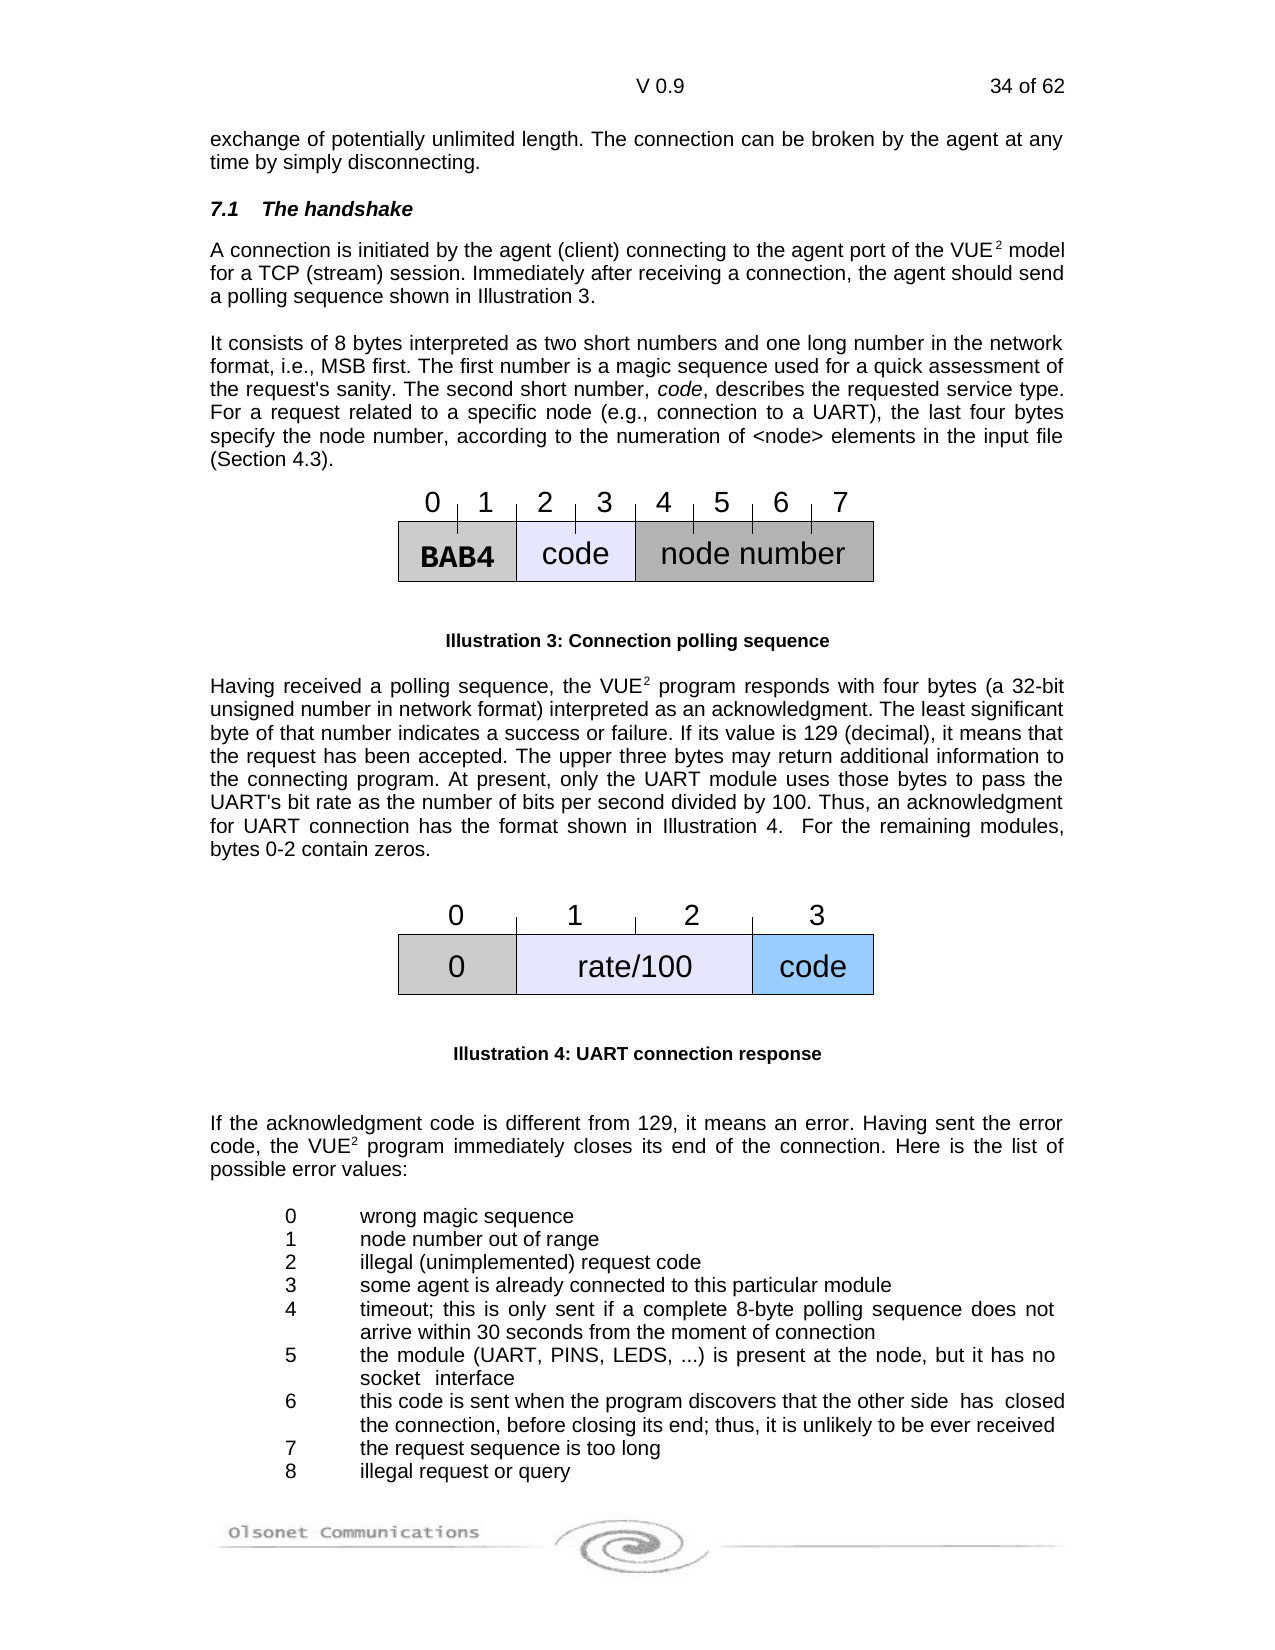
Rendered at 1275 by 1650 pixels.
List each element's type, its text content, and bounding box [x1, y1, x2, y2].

text 0 wrong magic sequence [285, 1204, 1065, 1227]
text 4 timeout; this is only sent if a complete 8-byte polling sequence does not arrive within 30 seconds from the moment of connection [285, 1297, 1065, 1343]
text 3 some agent is already connected to this particular module [285, 1274, 1065, 1297]
text 6 this code is sent when the program discovers that the other side has closed the connection, before closing its end; thus, it is unlikely to be ever received [285, 1390, 1065, 1436]
text 1 node number out of range [285, 1227, 1065, 1251]
text Illustration 4: UART connection response [390, 1044, 885, 1065]
text If the acknowledgment code is different from 129, it means an error. Having sent the error code, the VUE2 program immediately closes its end of the connection. Here is the list of possible error values: [210, 1111, 1065, 1181]
text 5 the module (UART, PINS, LEDS, ...) is present at the node, but it has no socket interface [285, 1343, 1065, 1390]
subtitle The handshake [210, 197, 1065, 221]
text Having received a polling sequence, the VUE2 program responds with four bytes (a 32-bit unsigned number in network format) interpreted as an acknowledgment. The least significant byte of that number indicates a success or failure. If its value is 129 (decimal), it means that the request has been accepted. The upper three bytes may return additional information to the connecting program. At present, only the UART module uses those bytes to pass the UART's bit rate as the number of bits per second divided by 100. Thus, an acknowledgment for UART connection has the format shown in Illustration 4. For the remaining modules, bytes 0-2 contain zeros. [210, 675, 1065, 861]
text 8 illegal request or query [285, 1460, 1065, 1483]
text 7 the request sequence is too long [285, 1436, 1065, 1460]
text Illustration 3: Connection polling sequence [390, 631, 885, 652]
text exchange of potentially unlimited length. The connection can be broken by the agent at any time by simply disconnecting. [210, 128, 1065, 174]
picture [210, 1504, 1065, 1596]
text A connection is initiated by the agent (client) connecting to the agent port of the VUE2 model for a TCP (stream) session. Immediately after receiving a connection, the agent should send a polling sequence shown in Illustration 3. [210, 238, 1065, 308]
text It consists of 8 bytes interpreted as two short numbers and one long number in the network format, i.e., MSB first. The first number is a magic sequence used for a quick assessment of the request's sanity. The second short number, code, describes the requested service type. For a request related to a specific node (e.g., connection to a UART), the last four bytes specify the node number, according to the numeration of <node> elements in the input file (Section 4.3). [210, 331, 1065, 471]
text 2 illegal (unimplemented) request code [285, 1251, 1065, 1274]
